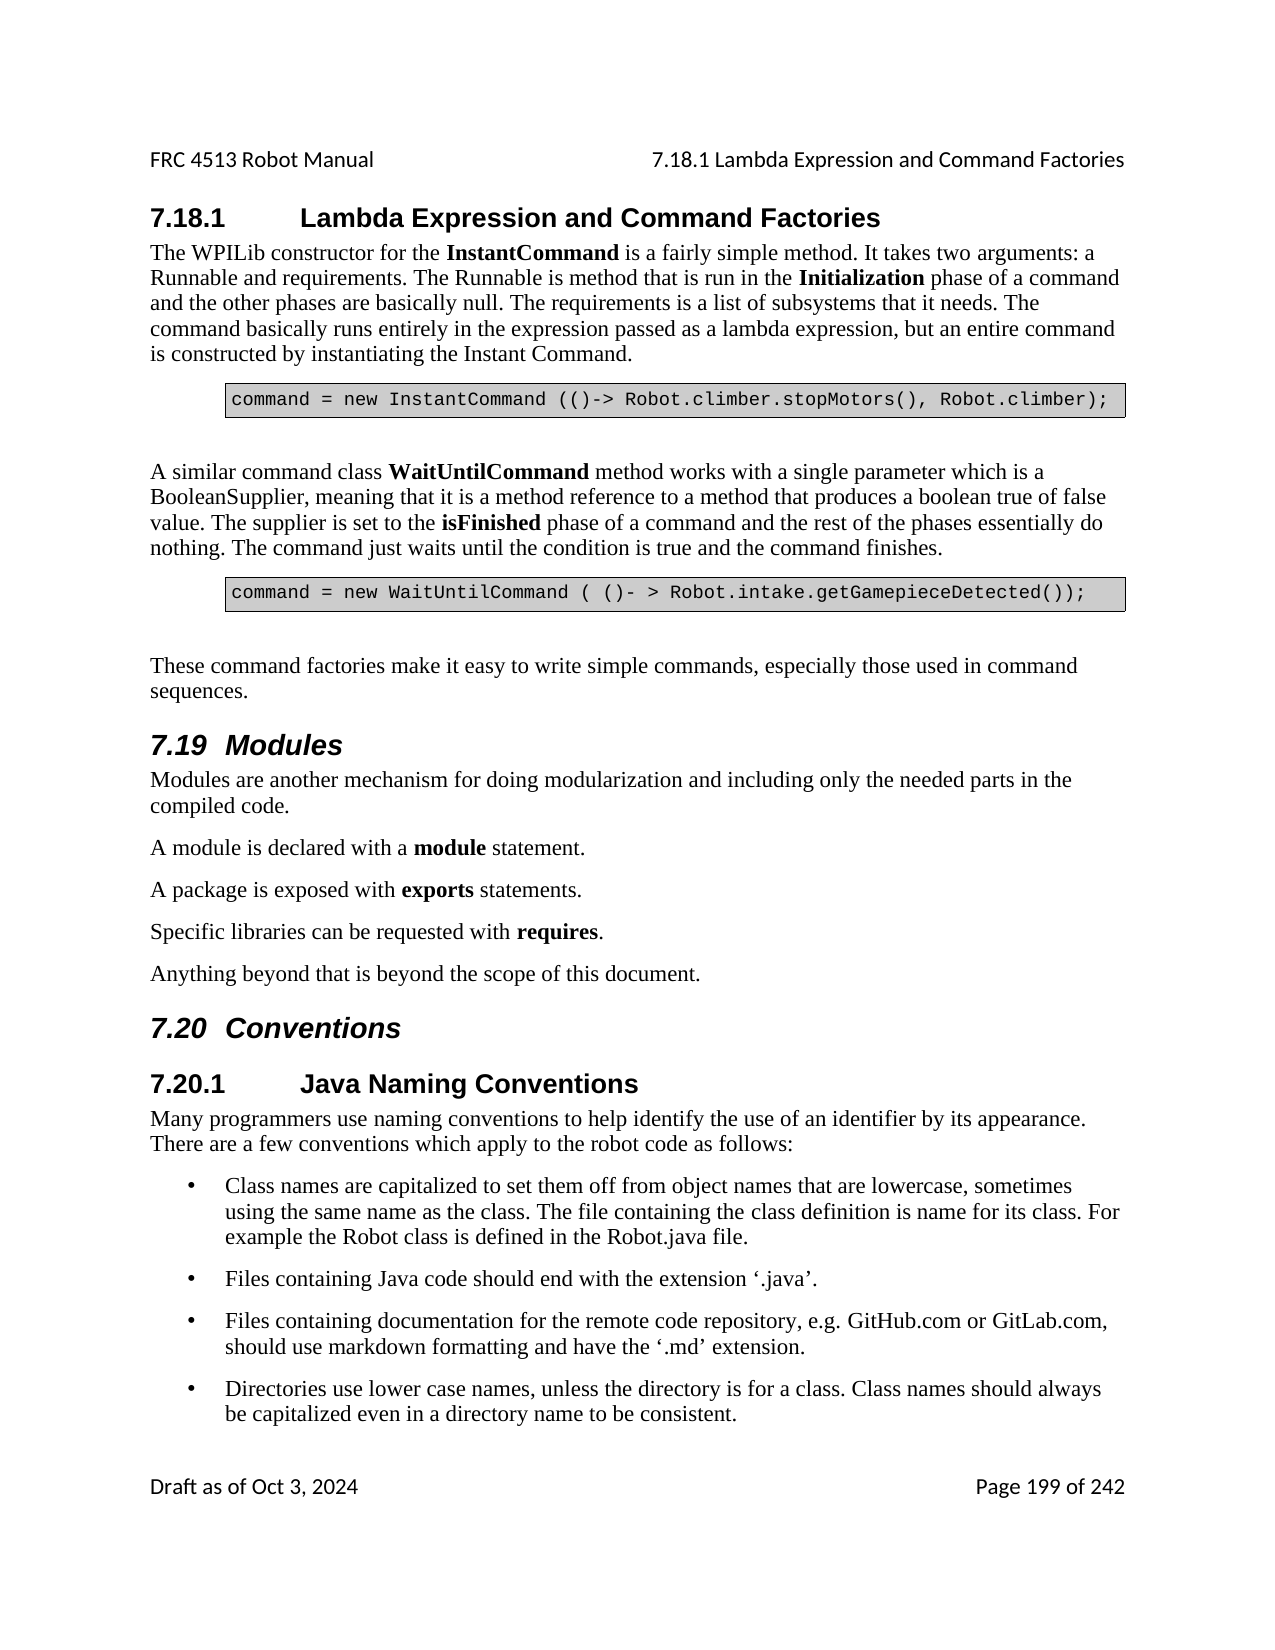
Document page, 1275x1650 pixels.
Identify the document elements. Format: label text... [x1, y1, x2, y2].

text Anything beyond that is beyond the scope of this document. [150, 961, 1125, 987]
text command = new WaitUntilCommand ( ()- > Robot.intake.getGamepieceDetected()); [226, 578, 1125, 611]
subtitle Modules [150, 729, 1125, 761]
text The WPILib constructor for the InstantCommand is a fairly simple method. It takes two arguments: a Runnable and requirements. The Runnable is method that is run in the Initialization phase of a command and the other phases are basically null. The requirements is a list of subsystems that it needs. The command basically runs entirely in the expression passed as a lambda expression, but an entire command is constructed by instantiating the Instant Command. [150, 239, 1125, 367]
subtitle Lambda Expression and Command Factories [150, 203, 1125, 233]
text A module is declared with a module statement. [150, 835, 1125, 860]
text Specific libraries can be requested with requires. [150, 919, 1125, 944]
text A package is exposed with exports statements. [150, 877, 1125, 902]
list Directories use lower case names, unless the directory is for a class. Class names should always be capitalized even in a directory name to be consistent. [187, 1376, 1125, 1427]
list Class names are capitalized to set them off from object names that are lowercase, sometimes using the same name as the class. The file containing the class definition is name for its class. For example the Robot class is defined in the Robot.java file. [187, 1173, 1125, 1249]
text A similar command class WaitUntilCommand method works with a single parameter which is a BooleanSupplier, meaning that it is a method reference to a method that produces a boolean true of false value. The supplier is set to the isFinished phase of a command and the rest of the phases essentially do nothing. The command just waits until the condition is true and the command finishes. [150, 459, 1125, 561]
text Many programmers use naming conventions to help identify the use of an identifier by its appearance. There are a few conventions which apply to the robot code as follows: [150, 1106, 1125, 1157]
list Files containing Java code should end with the extension ‘.java’. [187, 1266, 1125, 1292]
list Files containing documentation for the remote code repository, e.g. GitHub.com or GitLab.com, should use markdown formatting and have the ‘.md’ extension. [187, 1308, 1125, 1359]
subtitle Java Naming Conventions [150, 1069, 1125, 1099]
text These command factories make it easy to write simple commands, especially those used in command sequences. [150, 653, 1125, 704]
text Modules are another mechanism for doing modularization and including only the needed parts in the compiled code. [150, 767, 1125, 818]
text command = new InstantCommand (()-> Robot.climber.stopMotors(), Robot.climber); [226, 384, 1125, 417]
subtitle Conventions [150, 1012, 1125, 1044]
